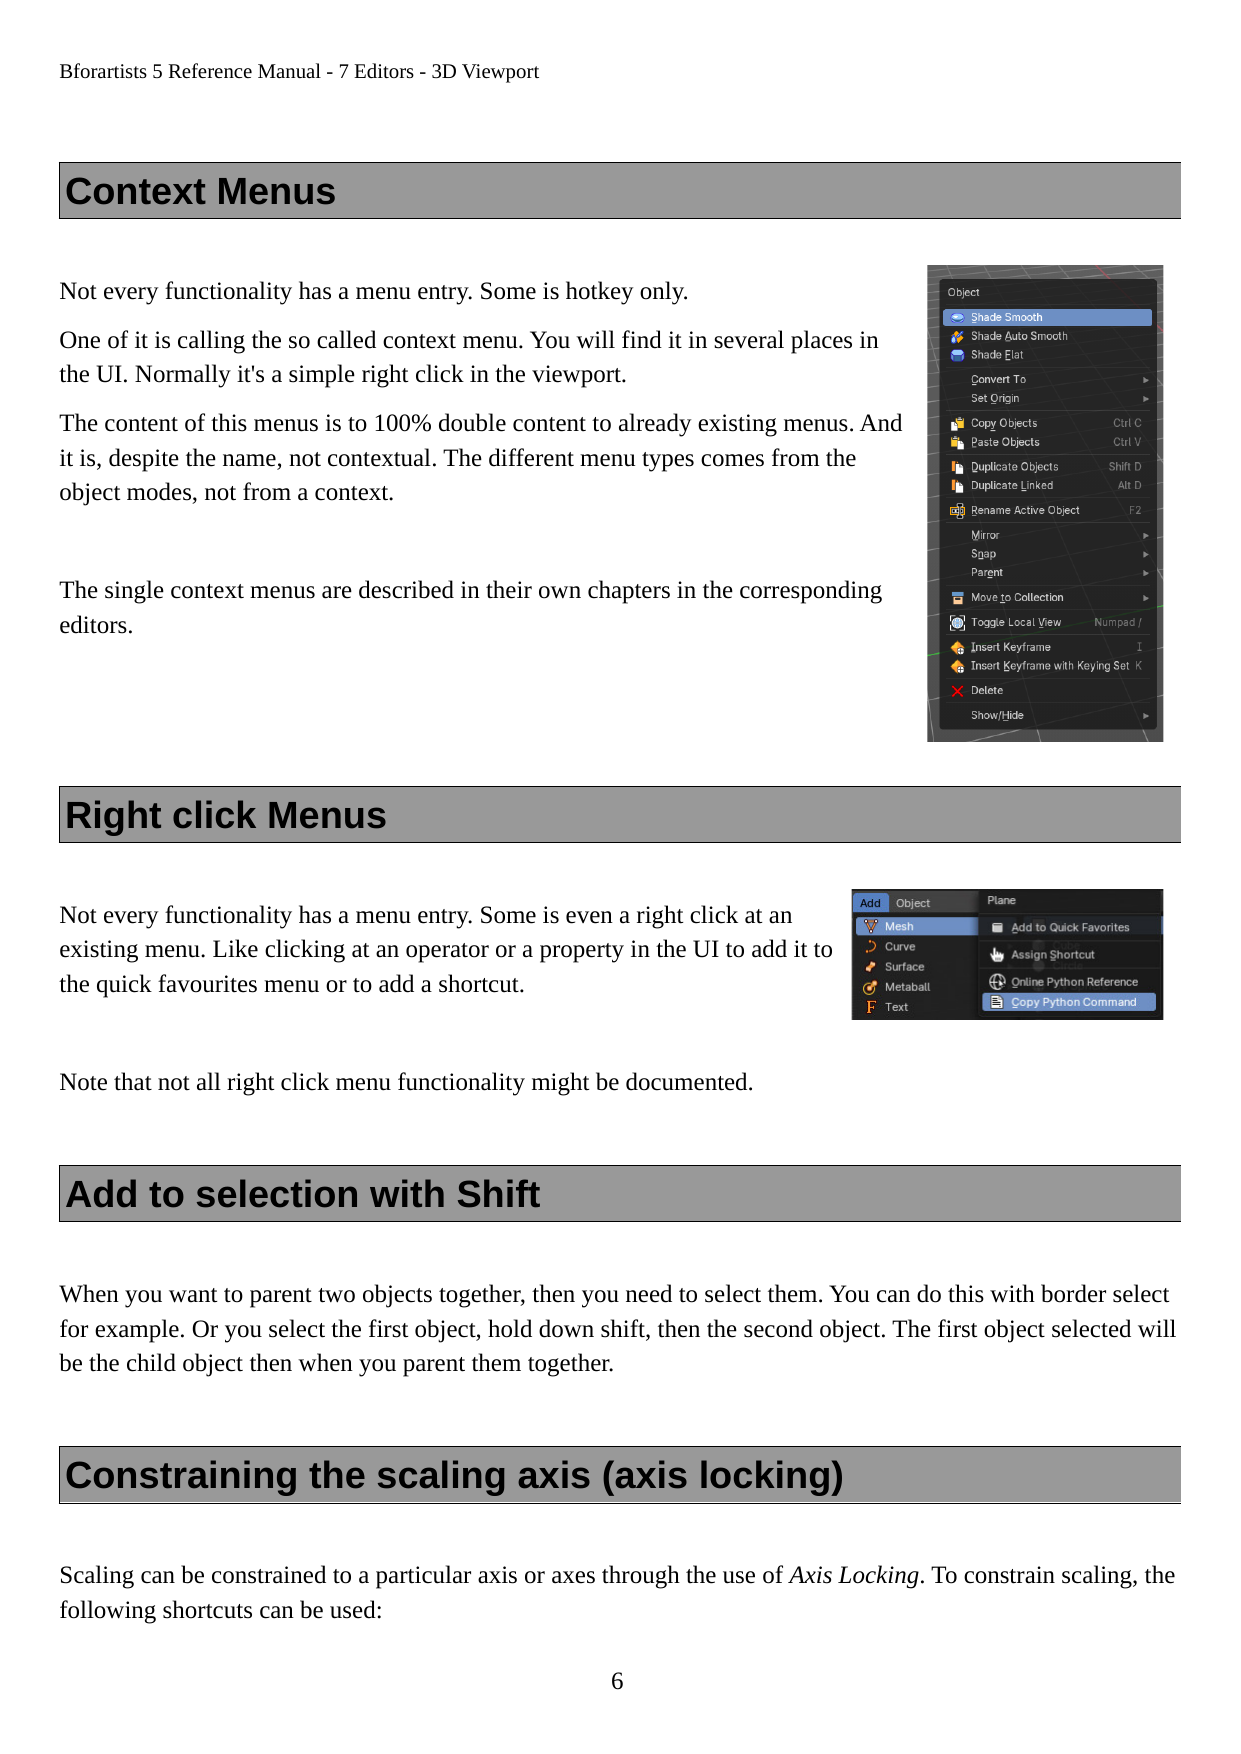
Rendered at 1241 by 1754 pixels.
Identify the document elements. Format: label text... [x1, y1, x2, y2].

text One of it is calling the so called context menu. You will find it in several places in the UI. Normally it's a simple right click in the viewport. [59, 325, 927, 388]
text Note that not all right click menu functionality might be documented. [59, 1067, 1181, 1096]
picture [851, 889, 1164, 1020]
table_header Constraining the scaling axis (axis locking) [60, 1447, 1181, 1502]
text Scaling can be constrained to a particular axis or axes through the use of Axis Locking. To constrain scaling, the following shortcuts can be used: [59, 1560, 1181, 1623]
text When you want to parent two objects together, then you need to select them. You can do this with border select for example. Or you select the first object, hold down shift, then the second object. The first object selected will be the child object then when you parent them together. [59, 1279, 1181, 1377]
table_header Add to selection with Shift [60, 1166, 1181, 1221]
text Not every functionality has a menu entry. Some is hotkey only. [59, 276, 927, 304]
picture [927, 265, 1164, 742]
text Not every functionality has a menu entry. Some is even a right click at an existing menu. Like clicking at an operator or a property in the UI to add it to the quick favourites menu or to add a shortcut. [59, 900, 851, 998]
table_header Right click Menus [60, 787, 1181, 842]
text The single context menus are described in their own chapters in the corresponding editors. [59, 575, 927, 639]
table_header Context Menus [60, 163, 1181, 218]
text The content of this menus is to 100% double content to already existing menus. And it is, despite the name, not contextual. The different menu types comes from the object modes, not from a context. [59, 408, 927, 506]
